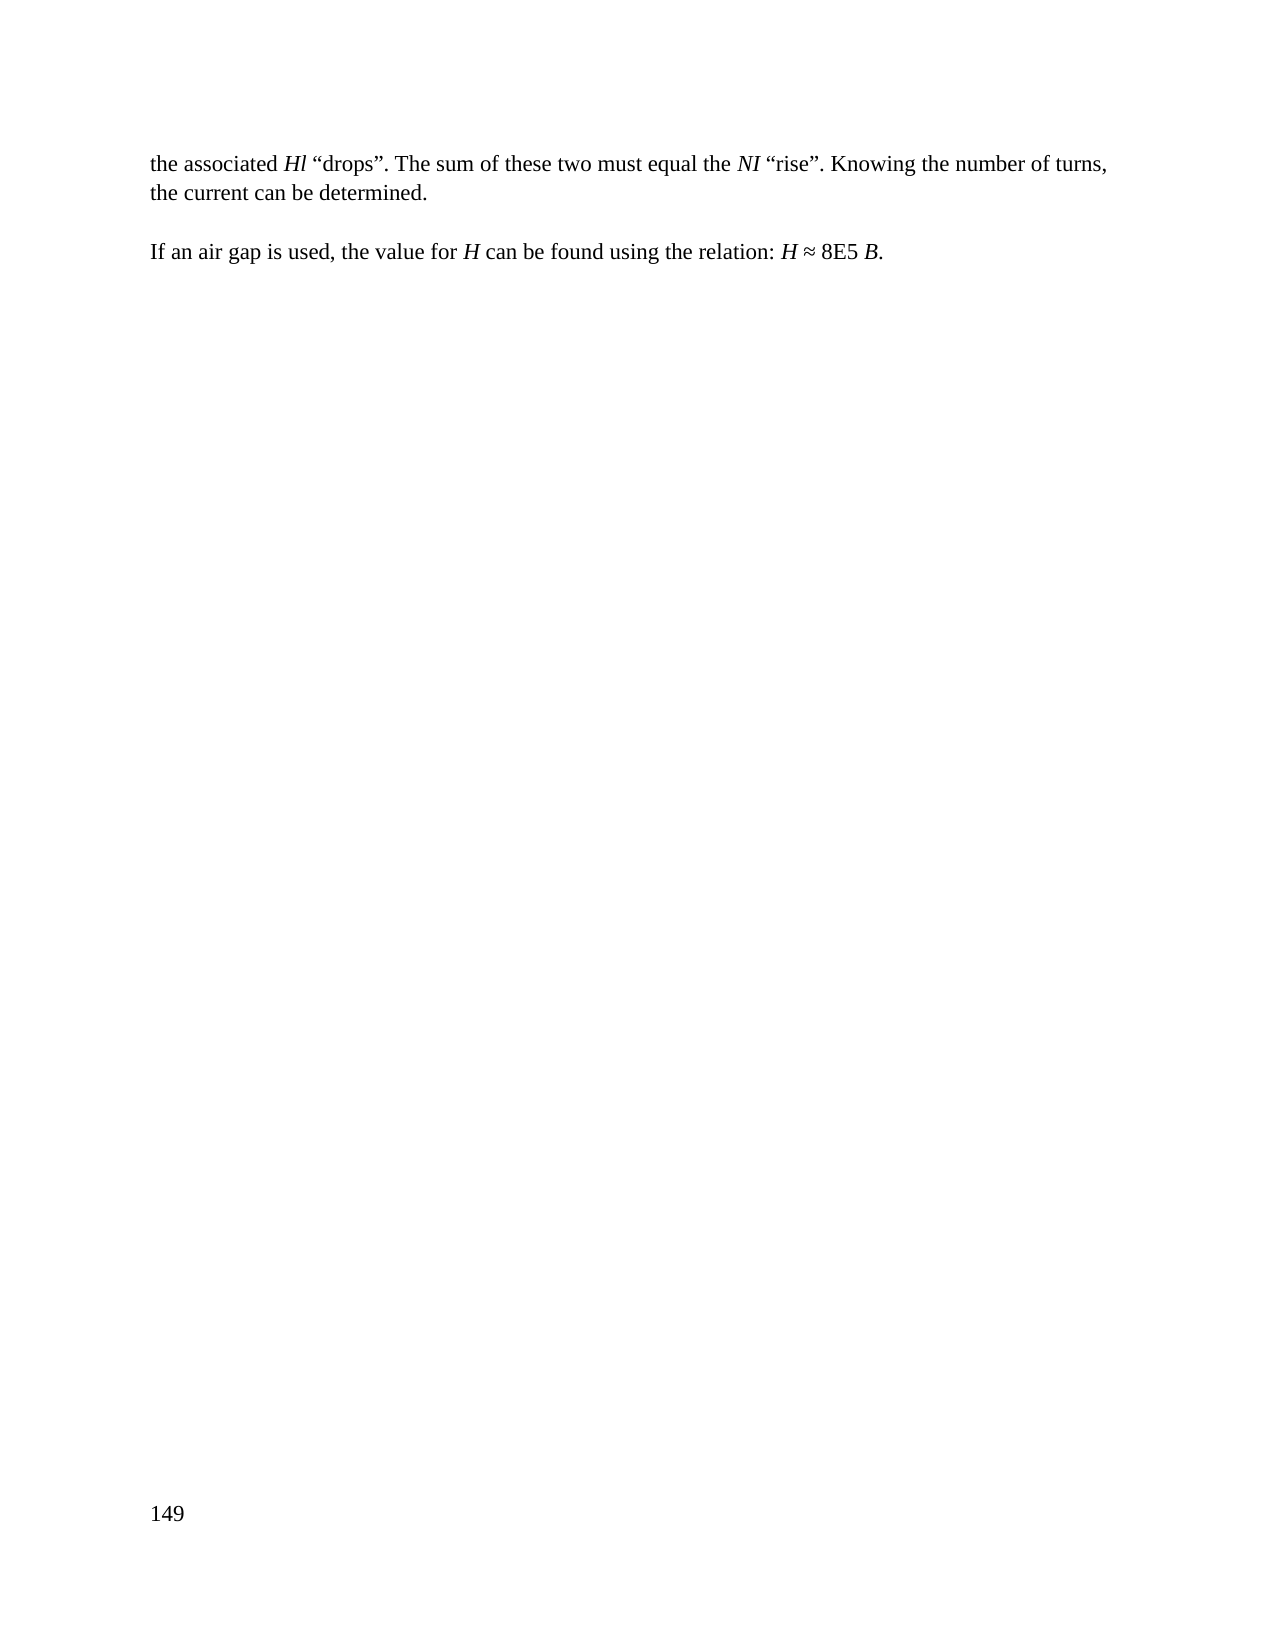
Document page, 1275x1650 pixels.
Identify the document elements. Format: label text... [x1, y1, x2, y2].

text the associated Hl “drops”. The sum of these two must equal the NI “rise”. Knowing the number of turns, the current can be determined. [150, 150, 1125, 206]
text If an air gap is used, the value for H can be found using the relation: H ≈ 8E5 B. [150, 238, 1125, 264]
